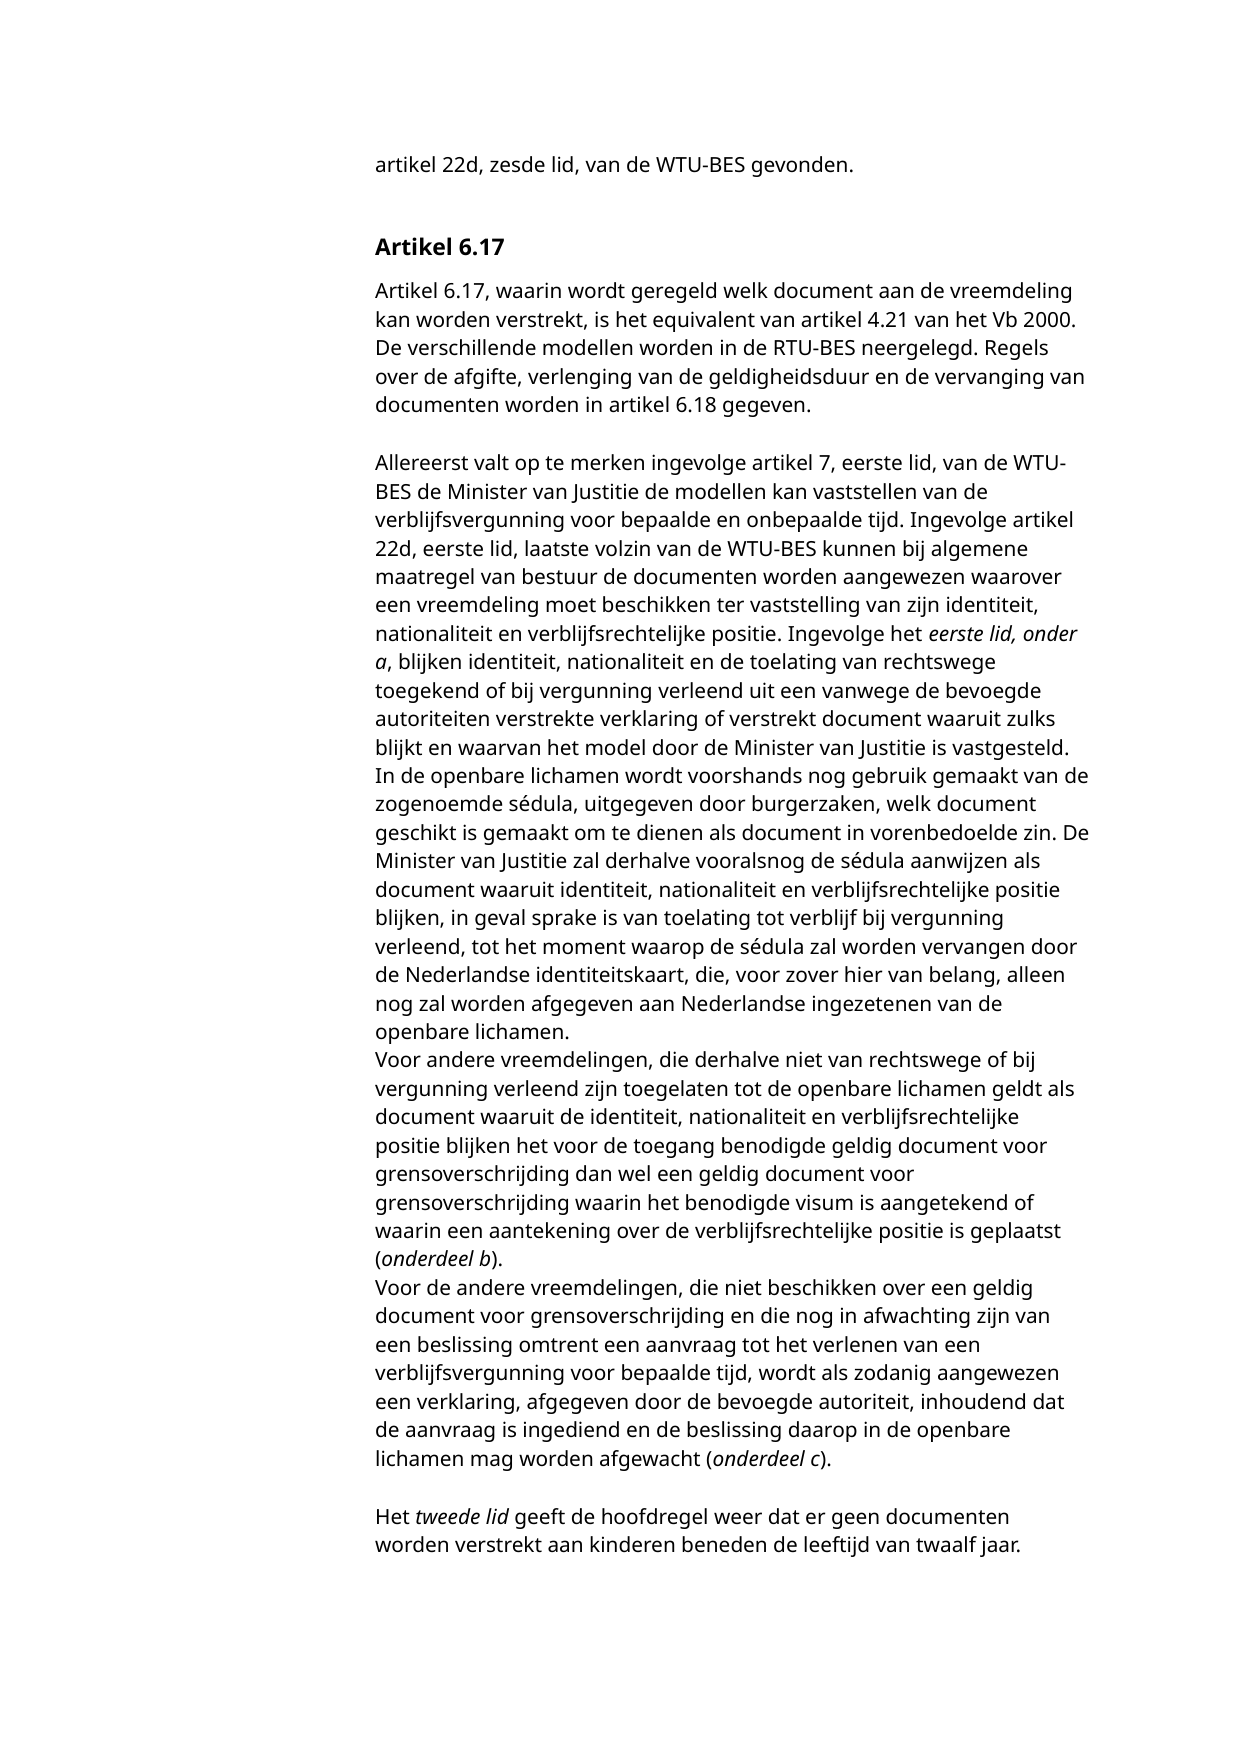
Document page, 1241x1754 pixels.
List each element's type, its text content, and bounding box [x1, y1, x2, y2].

text Voor andere vreemdelingen, die derhalve niet van rechtswege of bij vergunning verleend zijn toegelaten tot de openbare lichamen geldt als document waaruit de identiteit, nationaliteit en verblijfsrechtelijke positie blijken het voor de toegang benodigde geldig document voor grensoverschrijding dan wel een geldig document voor grensoverschrijding waarin het benodigde visum is aangetekend of waarin een aantekening over de verblijfsrechtelijke positie is geplaatst (onderdeel b). [375, 1046, 1090, 1273]
subtitle Artikel 6.17 [375, 230, 1090, 262]
text artikel 22d, zesde lid, van de WTU-BES gevonden. [375, 150, 1090, 178]
text Voor de andere vreemdelingen, die niet beschikken over een geldig document voor grensoverschrijding en die nog in afwachting zijn van een beslissing omtrent een aanvraag tot het verlenen van een verblijfsvergunning voor bepaalde tijd, wordt als zodanig aangewezen een verklaring, afgegeven door de bevoegde autoriteit, inhoudend dat de aanvraag is ingediend en de beslissing daarop in de openbare lichamen mag worden afgewacht (onderdeel c). [375, 1273, 1090, 1472]
text Het tweede lid geeft de hoofdregel weer dat er geen documenten worden verstrekt aan kinderen beneden de leeftijd van twaalf jaar. [375, 1502, 1090, 1559]
text Artikel 6.17, waarin wordt geregeld welk document aan de vreemdeling kan worden verstrekt, is het equivalent van artikel 4.21 van het Vb 2000. De verschillende modellen worden in de RTU-BES neergelegd. Regels over de afgifte, verlenging van de geldigheidsduur en de vervanging van documenten worden in artikel 6.18 gegeven. [375, 277, 1090, 419]
text Allereerst valt op te merken ingevolge artikel 7, eerste lid, van de WTU-BES de Minister van Justitie de modellen kan vaststellen van de verblijfsvergunning voor bepaalde en onbepaalde tijd. Ingevolge artikel 22d, eerste lid, laatste volzin van de WTU-BES kunnen bij algemene maatregel van bestuur de documenten worden aangewezen waarover een vreemdeling moet beschikken ter vaststelling van zijn identiteit, nationaliteit en verblijfsrechtelijke positie. Ingevolge het eerste lid, onder a, blijken identiteit, nationaliteit en de toelating van rechtswege toegekend of bij vergunning verleend uit een vanwege de bevoegde autoriteiten verstrekte verklaring of verstrekt document waaruit zulks blijkt en waarvan het model door de Minister van Justitie is vastgesteld. [375, 448, 1090, 761]
text In de openbare lichamen wordt voorshands nog gebruik gemaakt van de zogenoemde sédula, uitgegeven door burgerzaken, welk document geschikt is gemaakt om te dienen als document in vorenbedoelde zin. De Minister van Justitie zal derhalve vooralsnog de sédula aanwijzen als document waaruit identiteit, nationaliteit en verblijfsrechtelijke positie blijken, in geval sprake is van toelating tot verblijf bij vergunning verleend, tot het moment waarop de sédula zal worden vervangen door de Nederlandse identiteitskaart, die, voor zover hier van belang, alleen nog zal worden afgegeven aan Nederlandse ingezetenen van de openbare lichamen. [375, 761, 1090, 1046]
